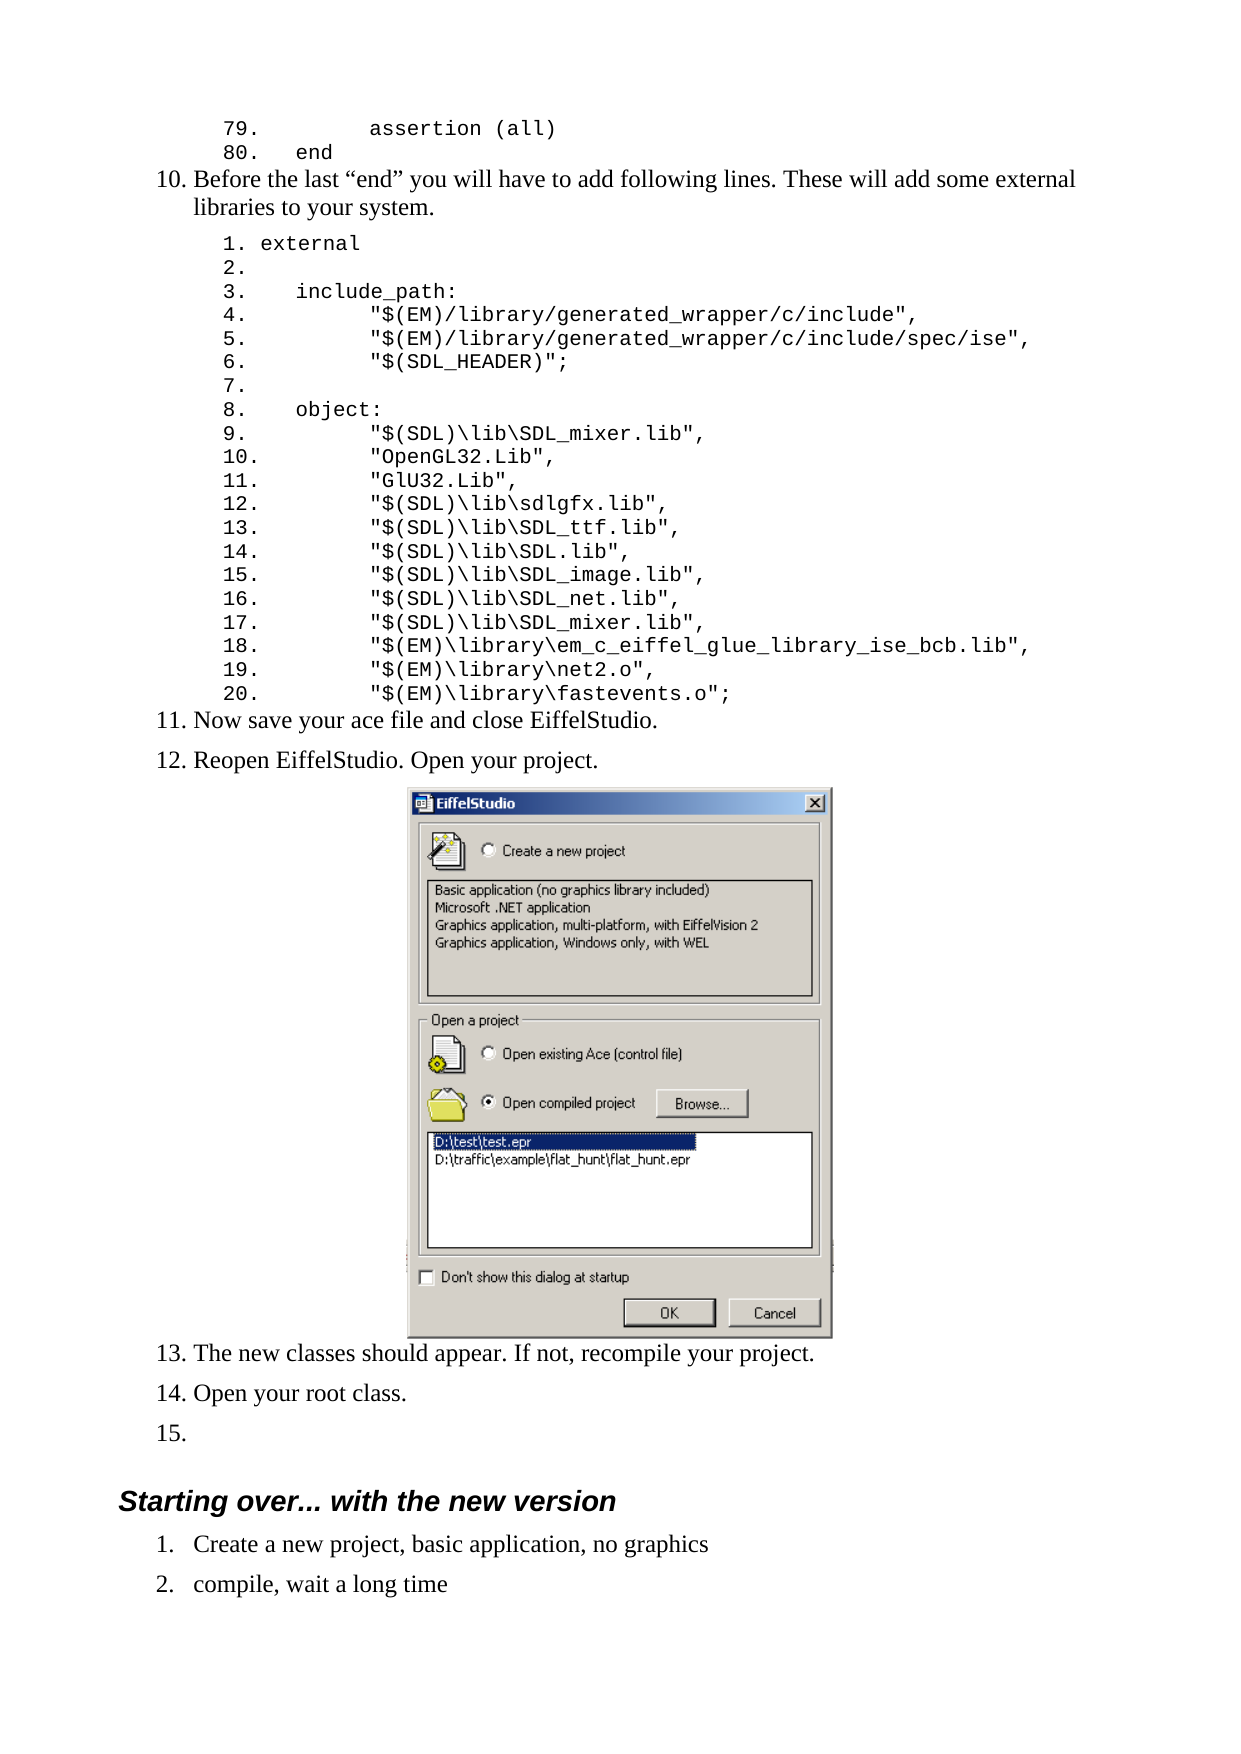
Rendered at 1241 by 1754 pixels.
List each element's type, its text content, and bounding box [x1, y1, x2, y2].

subtitle Starting over... with the new version [118, 1485, 1122, 1517]
list "$(SDL)\lib\SDL_mixer.lib", [223, 612, 1092, 635]
list Now save your ace file and close EiffelStudio. [156, 706, 1122, 734]
list end [223, 142, 1092, 165]
list "$(SDL)\lib\sdlgfx.lib", [223, 493, 1092, 517]
list "OpenGL32.Lib", [223, 446, 1092, 470]
list "$(EM)\library\net2.o", [223, 659, 1092, 683]
list "$(EM)\library\fastevents.o"; [223, 683, 1092, 706]
list Reopen EiffelStudio. Open your project. [156, 746, 1122, 774]
list "$(SDL)\lib\SDL_ttf.lib", [223, 517, 1092, 541]
list "$(SDL)\lib\SDL_mixer.lib", [223, 422, 1092, 446]
list "$(SDL)\lib\SDL_image.lib", [223, 564, 1092, 588]
list assertion (all) [223, 118, 1092, 142]
list The new classes should appear. If not, recompile your project. [156, 1340, 1122, 1367]
list compile, wait a long time [156, 1570, 1122, 1598]
picture [406, 786, 834, 1340]
list "$(SDL)\lib\SDL.lib", [223, 541, 1092, 564]
list "$(EM)\library\em_c_eiffel_glue_library_ise_bcb.lib", [223, 635, 1092, 659]
list external [223, 233, 1092, 257]
list "$(EM)/library/generated_wrapper/c/include/spec/ise", [223, 328, 1092, 352]
list object: [223, 399, 1092, 422]
list Open your root class. [156, 1379, 1122, 1407]
list "$(SDL)\lib\SDL_net.lib", [223, 588, 1092, 612]
list "GlU32.Lib", [223, 470, 1092, 493]
list "$(SDL_HEADER)"; [223, 352, 1092, 375]
list "$(EM)/library/generated_wrapper/c/include", [223, 304, 1092, 328]
list Before the last “end” you will have to add following lines. These will add some external libraries to your system. [156, 165, 1122, 221]
list include_path: [223, 281, 1092, 304]
list Create a new project, basic application, no graphics [156, 1530, 1122, 1558]
